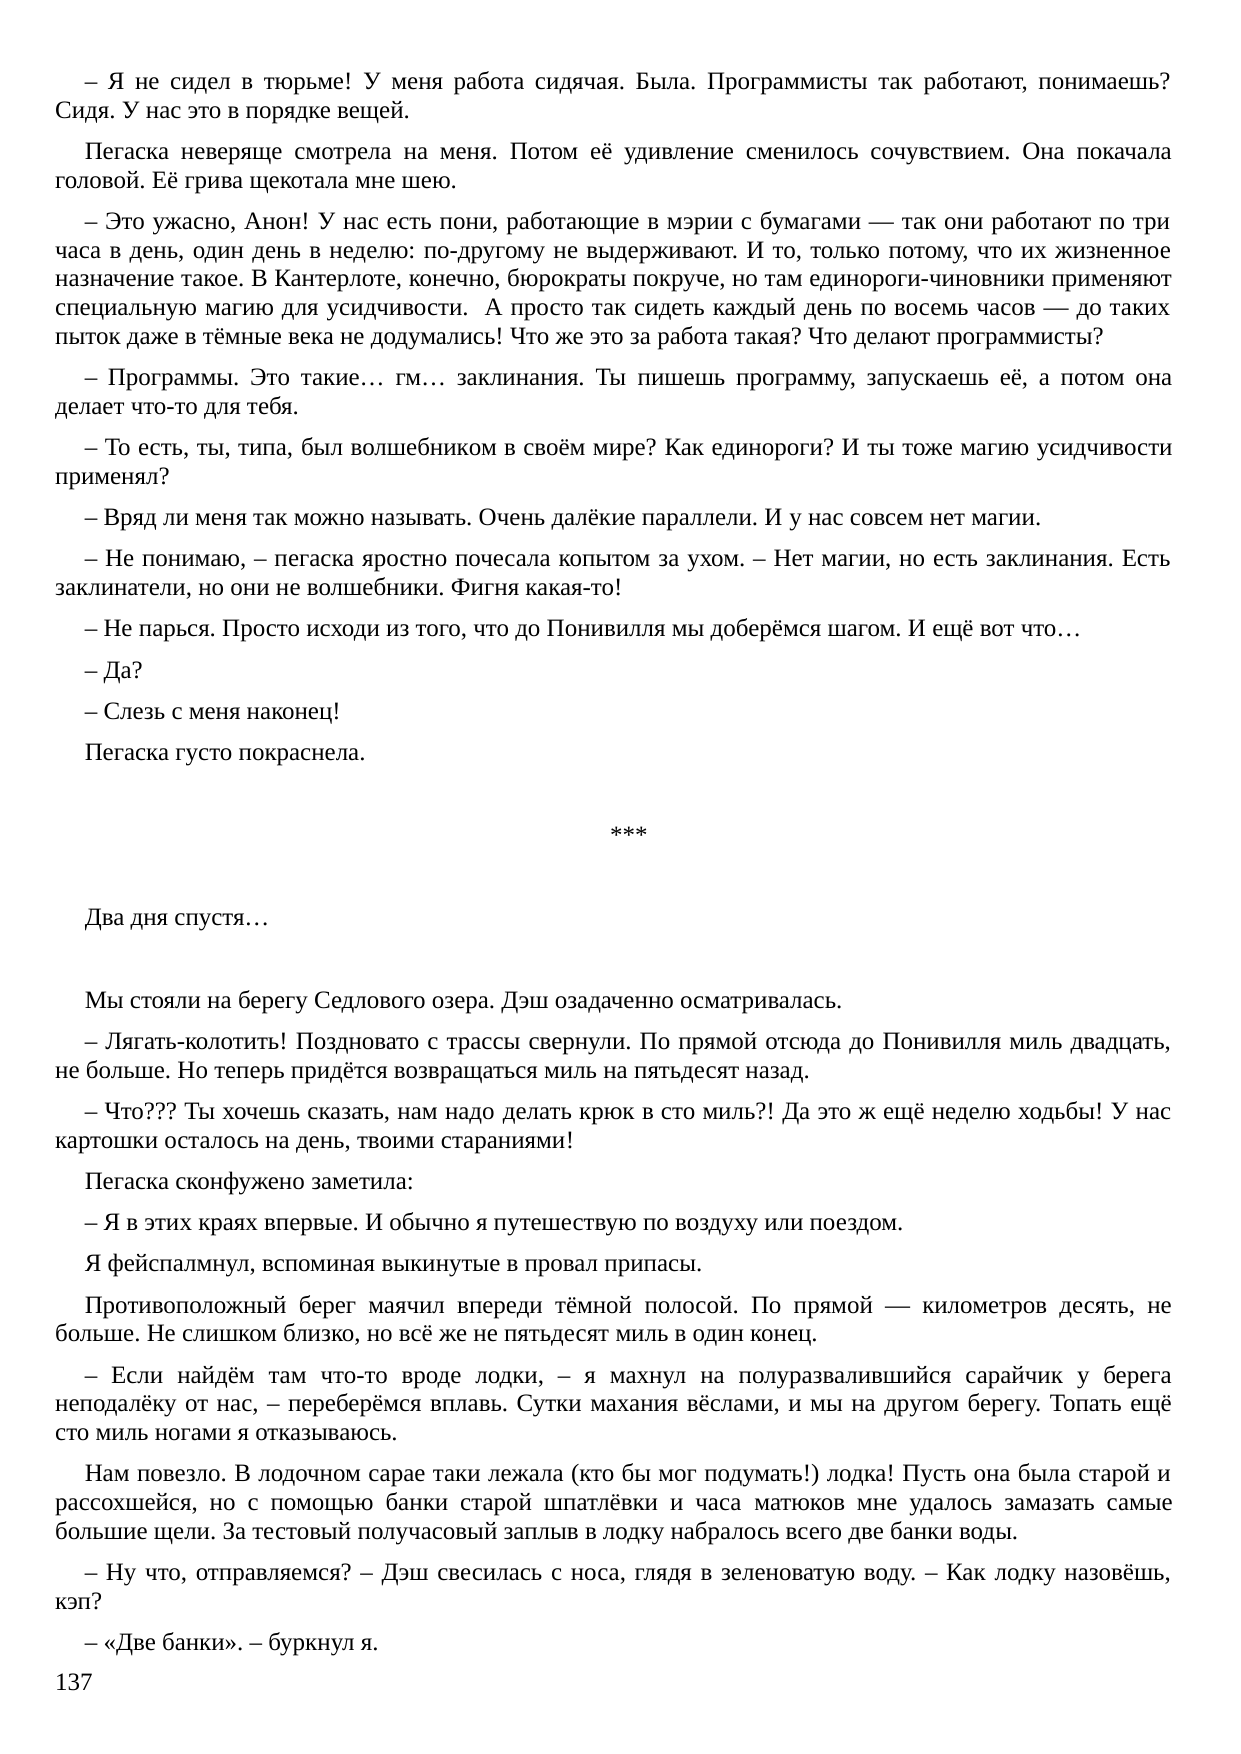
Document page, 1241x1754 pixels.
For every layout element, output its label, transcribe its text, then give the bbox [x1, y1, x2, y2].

text – Не понимаю, – пегаска яростно почесала копытом за ухом. – Нет магии, но есть заклинания. Есть заклинатели, но они не волшебники. Фигня какая-то! [55, 543, 1173, 601]
text – Ну что, отправляемся? – Дэш свесилась с носа, глядя в зеленоватую воду. – Как лодку назовёшь, кэп? [55, 1557, 1173, 1615]
text Я фейспалмнул, вспоминая выкинутые в провал припасы. [55, 1248, 1173, 1277]
text Два дня спустя… [55, 902, 1173, 931]
text Нам повезло. В лодочном сарае таки лежала (кто бы мог подумать!) лодка! Пусть она была старой и рассохшейся, но с помощью банки старой шпатлёвки и часа матюков мне удалось замазать самые большие щели. За тестовый получасовый заплыв в лодку набралось всего две банки воды. [55, 1458, 1173, 1545]
text – Я в этих краях впервые. И обычно я путешествую по воздуху или поездом. [55, 1207, 1173, 1236]
text – Что??? Ты хочешь сказать, нам надо делать крюк в сто миль?! Да это ж ещё неделю ходьбы! У нас картошки осталось на день, твоими стараниями! [55, 1096, 1173, 1153]
text – Если найдём там что-то вроде лодки, – я махнул на полуразвалившийся сарайчик у берега неподалёку от нас, – переберёмся вплавь. Сутки махания вёслами, и мы на другом берегу. Топать ещё сто миль ногами я отказываюсь. [55, 1360, 1173, 1446]
text – «Две банки». – буркнул я. [55, 1627, 1173, 1656]
text – Да? [55, 655, 1173, 683]
text – То есть, ты, типа, был волшебником в своём мире? Как единороги? И ты тоже магию усидчивости применял? [55, 432, 1173, 490]
text Мы стояли на берегу Седлового озера. Дэш озадаченно осматривалась. [55, 985, 1173, 1013]
text Пегаска неверяще смотрела на меня. Потом её удивление сменилось сочувствием. Она покачала головой. Её грива щекотала мне шею. [55, 136, 1173, 193]
text Пегаска сконфужено заметила: [55, 1166, 1173, 1195]
text – Программы. Это такие… гм… заклинания. Ты пишешь программу, запускаешь её, а потом она делает что-то для тебя. [55, 362, 1173, 420]
text – Слезь с меня наконец! [55, 696, 1173, 725]
text – Это ужасно, Анон! У нас есть пони, работающие в мэрии с бумагами — так они работают по три часа в день, один день в неделю: по-другому не выдерживают. И то, только потому, что их жизненное назначение такое. В Кантерлоте, конечно, бюрократы покруче, но там единороги-чиновники применяют специальную магию для усидчивости. А просто так сидеть каждый день по восемь часов — до таких пыток даже в тёмные века не додумались! Что же это за работа такая? Что делают программисты? [55, 206, 1173, 350]
text – Вряд ли меня так можно называть. Очень далёкие параллели. И у нас совсем нет магии. [55, 502, 1173, 531]
text – Лягать-колотить! Поздновато с трассы свернули. По прямой отсюда до Понивилля миль двадцать, не больше. Но теперь придётся возвращаться миль на пятьдесят назад. [55, 1026, 1173, 1083]
text – Я не сидел в тюрьме! У меня работа сидячая. Была. Программисты так работают, понимаешь? Сидя. У нас это в порядке вещей. [55, 66, 1173, 123]
text Пегаска густо покраснела. [55, 737, 1173, 766]
text *** [55, 820, 1173, 848]
text – Не парься. Просто исходи из того, что до Понивилля мы доберёмся шагом. И ещё вот что… [55, 613, 1173, 642]
text Противоположный берег маячил впереди тёмной полосой. По прямой — километров десять, не больше. Не слишком близко, но всё же не пятьдесят миль в один конец. [55, 1290, 1173, 1347]
